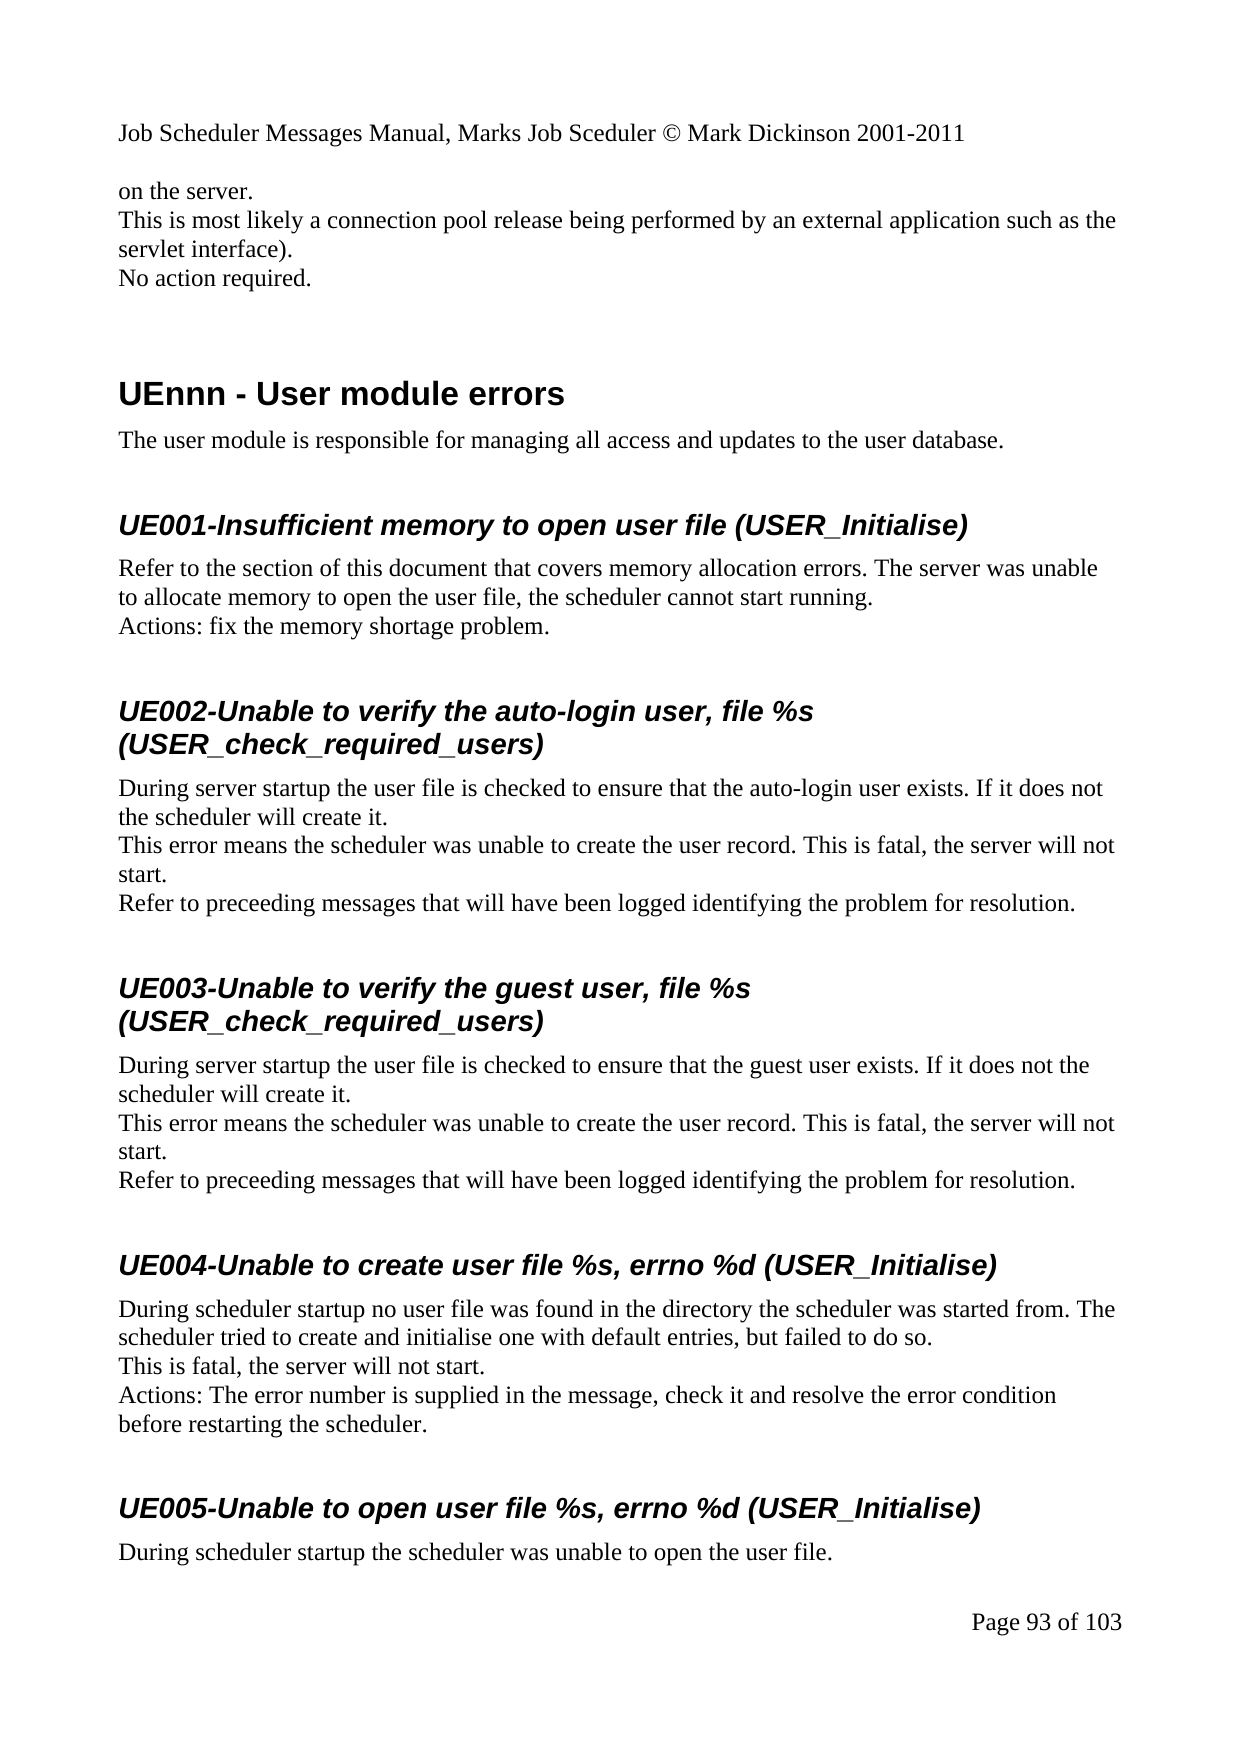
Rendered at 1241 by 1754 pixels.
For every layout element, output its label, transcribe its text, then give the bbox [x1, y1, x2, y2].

text No action required. [118, 263, 1122, 291]
subtitle UE004-Unable to create user file %s, errno %d (USER_Initialise) [118, 1248, 1122, 1281]
text This is most likely a connection pool release being performed by an external application such as the servlet interface). [118, 205, 1122, 263]
text This error means the scheduler was unable to create the user record. This is fatal, the server will not start. [118, 1108, 1122, 1165]
text During scheduler startup no user file was found in the directory the scheduler was started from. The scheduler tried to create and initialise one with default entries, but failed to do so. [118, 1294, 1122, 1351]
text During scheduler startup the scheduler was unable to open the user file. [118, 1537, 1122, 1566]
text This is fatal, the server will not start. [118, 1351, 1122, 1380]
text on the server. [118, 176, 1122, 205]
text Actions: fix the memory shortage problem. [118, 611, 1122, 640]
subtitle UE003-Unable to verify the guest user, file %s (USER_check_required_users) [118, 971, 1122, 1038]
text During server startup the user file is checked to ensure that the auto-login user exists. If it does not the scheduler will create it. [118, 773, 1122, 831]
text Actions: The error number is supplied in the message, check it and resolve the error condition before restarting the scheduler. [118, 1380, 1122, 1437]
text During server startup the user file is checked to ensure that the guest user exists. If it does not the scheduler will create it. [118, 1050, 1122, 1108]
text The user module is responsible for managing all access and updates to the user database. [118, 425, 1122, 454]
subtitle UE005-Unable to open user file %s, errno %d (USER_Initialise) [118, 1491, 1122, 1525]
text Refer to the section of this document that covers memory allocation errors. The server was unable to allocate memory to open the user file, the scheduler cannot start running. [118, 553, 1122, 611]
subtitle UE002-Unable to verify the auto-login user, file %s (USER_check_required_users) [118, 693, 1122, 761]
text This error means the scheduler was unable to create the user record. This is fatal, the server will not start. [118, 831, 1122, 888]
text Refer to preceeding messages that will have been logged identifying the problem for resolution. [118, 1165, 1122, 1194]
subtitle UEnnn - User module errors [118, 374, 1122, 412]
text Refer to preceeding messages that will have been logged identifying the problem for resolution. [118, 888, 1122, 917]
subtitle UE001-Insufficient memory to open user file (USER_Initialise) [118, 507, 1122, 541]
